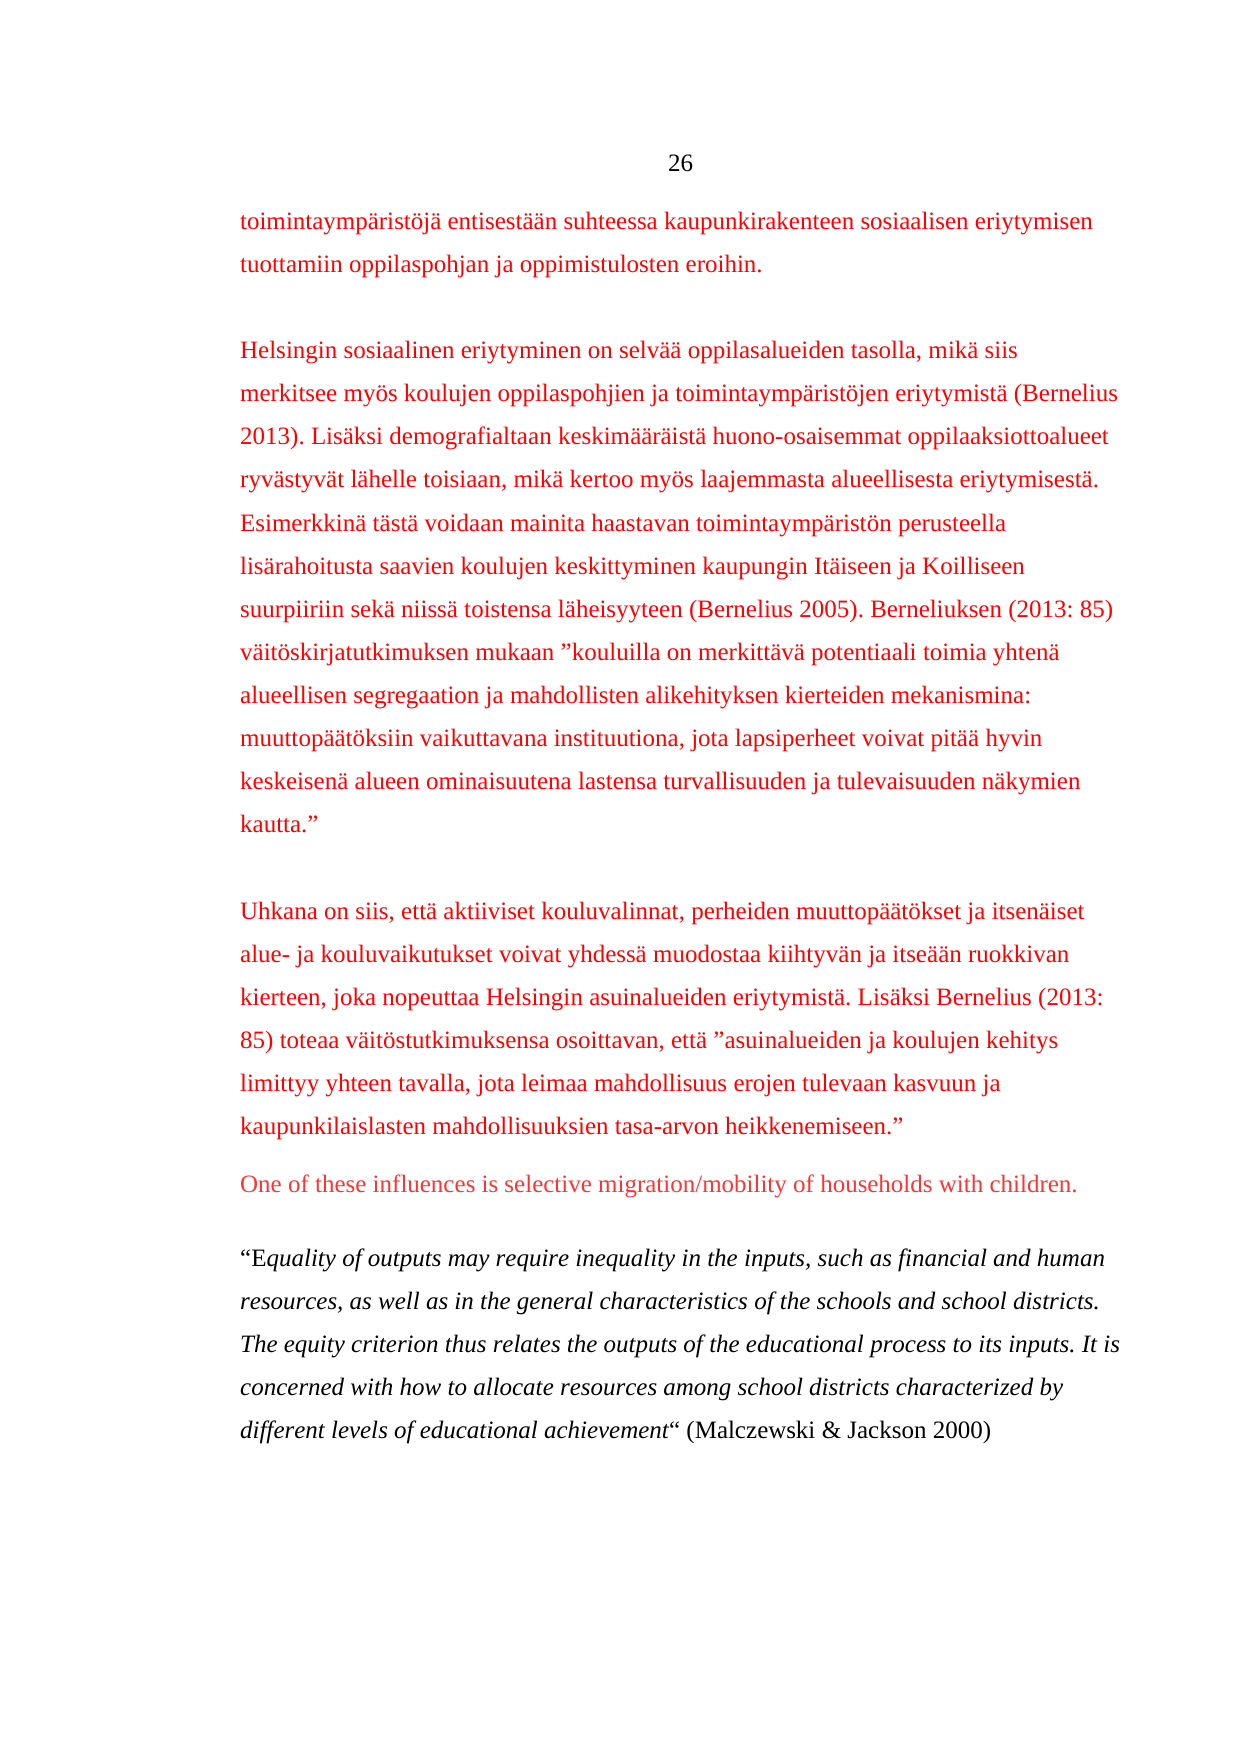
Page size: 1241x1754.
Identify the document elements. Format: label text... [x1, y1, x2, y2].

text Helsingin sosiaalinen eriytyminen on selvää oppilasalueiden tasolla, mikä siis merkitsee myös koulujen oppilaspohjien ja toimintaympäristöjen eriytymistä (Bernelius 2013). Lisäksi demografialtaan keskimääräistä huono-osaisemmat oppilaaksiottoalueet ryvästyvät lähelle toisiaan, mikä kertoo myös laajemmasta alueellisesta eriytymisestä. Esimerkkinä tästä voidaan mainita haastavan toimintaympäristön perusteella lisärahoitusta saavien koulujen keskittyminen kaupungin Itäiseen ja Koilliseen suurpiiriin sekä niissä toistensa läheisyyteen (Bernelius 2005). Berneliuksen (2013: 85) väitöskirjatutkimuksen mukaan ”kouluilla on merkittävä potentiaali toimia yhtenä alueellisen segregaation ja mahdollisten alikehityksen kierteiden mekanismina: muuttopäätöksiin vaikuttavana instituutiona, jota lapsiperheet voivat pitää hyvin keskeisenä alueen ominaisuutena lastensa turvallisuuden ja tulevaisuuden näkymien kautta.” [240, 335, 1121, 838]
text One of these influences is selective migration/mobility of households with children. [240, 1169, 1121, 1198]
text Uhkana on siis, että aktiiviset kouluvalinnat, perheiden muuttopäätökset ja itsenäiset alue- ja kouluvaikutukset voivat yhdessä muodostaa kiihtyvän ja itseään ruokkivan kierteen, joka nopeuttaa Helsingin asuinalueiden eriytymistä. Lisäksi Bernelius (2013: 85) toteaa väitöstutkimuksensa osoittavan, että ”asuinalueiden ja koulujen kehitys limittyy yhteen tavalla, jota leimaa mahdollisuus erojen tulevaan kasvuun ja kaupunkilaislasten mahdollisuuksien tasa-arvon heikkenemiseen.” [240, 896, 1121, 1140]
text toimintaympäristöjä entisestään suhteessa kaupunkirakenteen sosiaalisen eriytymisen tuottamiin oppilaspohjan ja oppimistulosten eroihin. [240, 206, 1121, 278]
text “Equality of outputs may require inequality in the inputs, such as financial and human resources, as well as in the general characteristics of the schools and school districts. The equity criterion thus relates the outputs of the educational process to its inputs. It is concerned with how to allocate resources among school districts characterized by different levels of educational achievement“ (Malczewski & Jackson 2000) [240, 1243, 1121, 1444]
